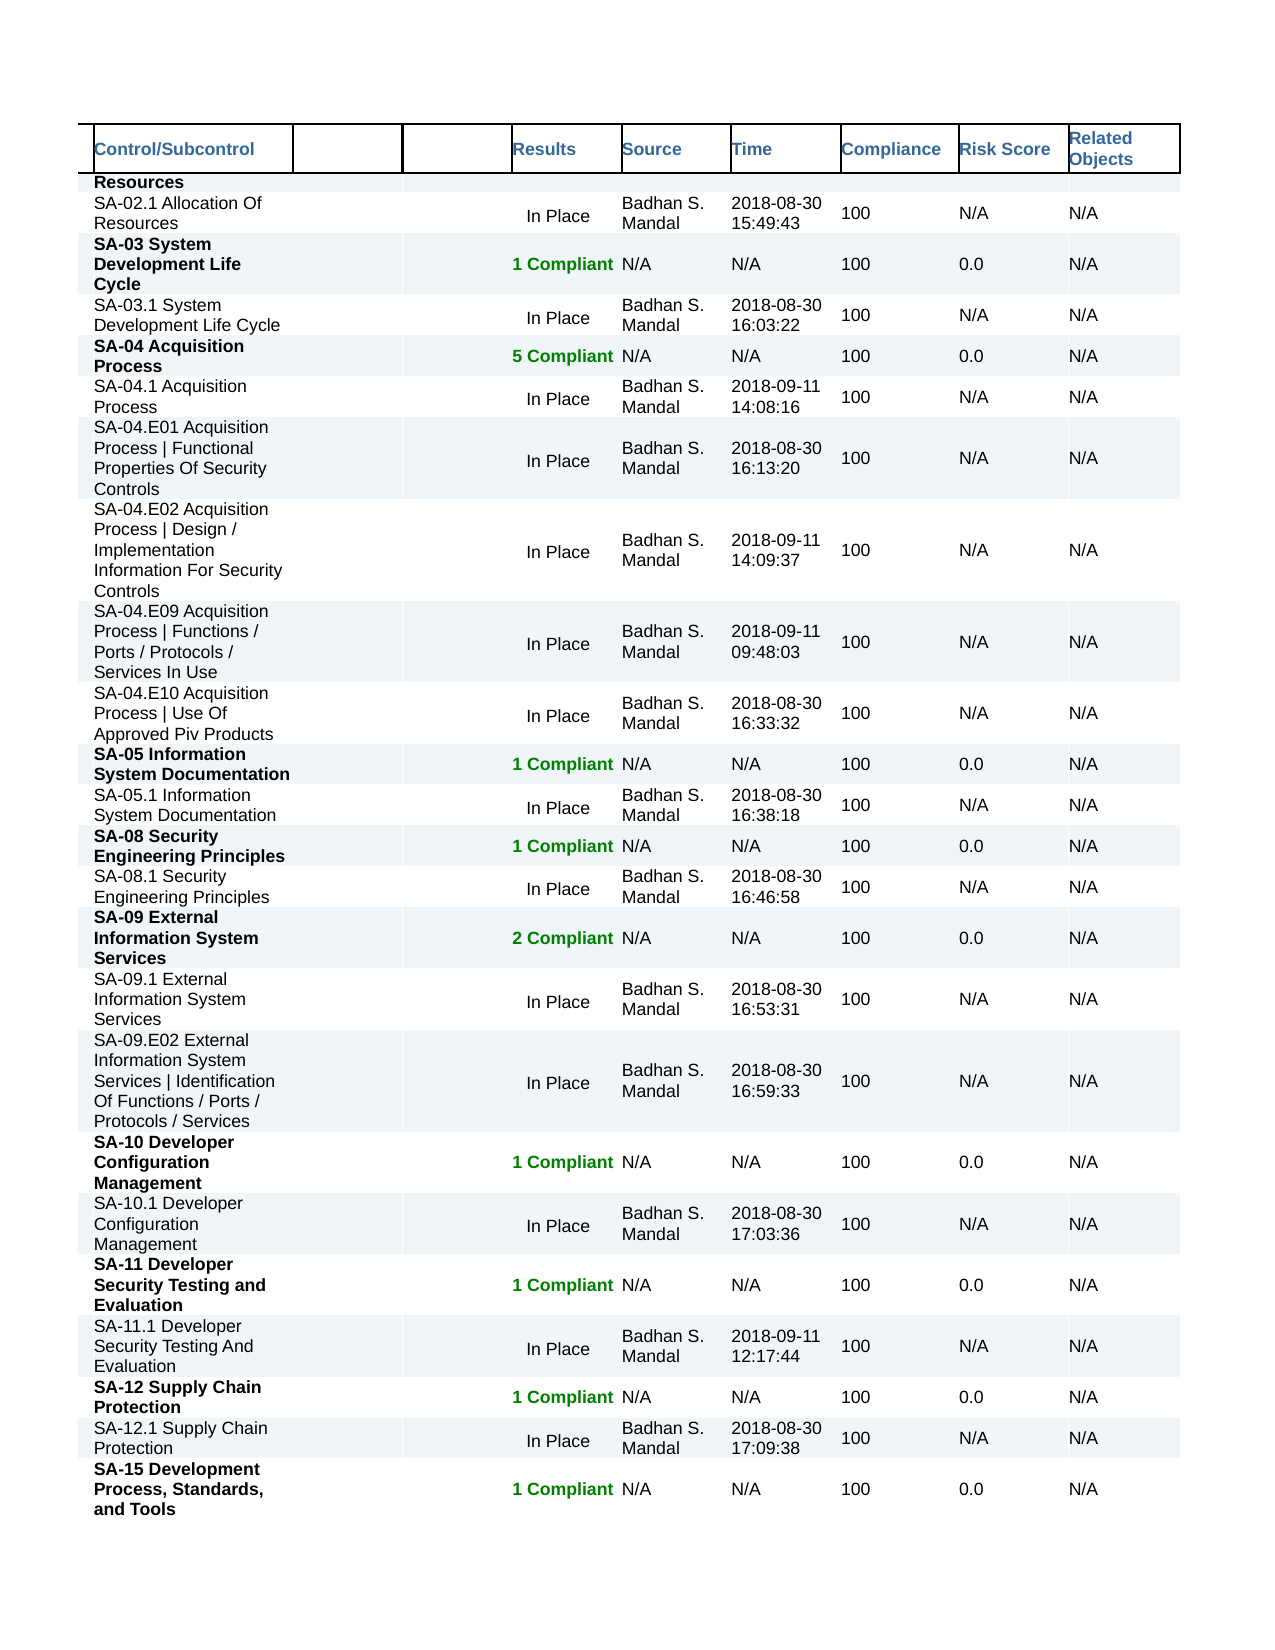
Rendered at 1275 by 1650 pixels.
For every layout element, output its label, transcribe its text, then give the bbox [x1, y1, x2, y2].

table_cell Risk Score [960, 125, 1068, 172]
table_cell 1 Compliant [512, 825, 622, 866]
table_cell 1 Compliant [512, 233, 622, 294]
table_cell 100 [841, 866, 959, 907]
table_cell [78, 968, 93, 1029]
table_cell 100 [841, 1254, 959, 1315]
table_cell 2018-08-30 17:03:36 [731, 1193, 841, 1254]
table_cell Results [513, 125, 621, 172]
table_cell [293, 1030, 402, 1132]
table_cell N/A [1069, 1132, 1180, 1193]
table_cell SA-02.1 Allocation Of Resources [94, 193, 293, 233]
table_cell 0.0 [959, 825, 1068, 866]
table_cell N/A [959, 1030, 1068, 1132]
table_cell N/A [731, 907, 841, 968]
table_cell Badhan S. Mandal [622, 1193, 731, 1254]
table_cell N/A [1069, 1030, 1180, 1132]
table_cell SA-08 Security Engineering Principles [94, 825, 293, 866]
table_cell N/A [1069, 335, 1180, 376]
table_cell In Place [512, 1030, 622, 1132]
table_cell 0.0 [959, 1458, 1068, 1519]
table_cell [78, 193, 93, 233]
table_cell N/A [959, 193, 1068, 233]
table_cell N/A [731, 1458, 841, 1519]
table_cell Time [732, 125, 840, 172]
table_cell SA-12.1 Supply Chain Protection [94, 1418, 293, 1458]
table_cell In Place [512, 601, 622, 682]
table_cell N/A [1069, 1458, 1180, 1519]
table_cell Badhan S. Mandal [622, 499, 731, 601]
table_cell Badhan S. Mandal [622, 683, 731, 744]
table_cell 2018-08-30 16:53:31 [731, 968, 841, 1029]
table_cell [293, 907, 402, 968]
table_cell [293, 866, 402, 907]
table_cell N/A [959, 376, 1068, 417]
table_cell SA-05.1 Information System Documentation [94, 785, 293, 825]
table_cell 2018-08-30 17:09:38 [731, 1418, 841, 1458]
table_cell [403, 417, 512, 499]
table_cell 2018-09-11 14:08:16 [731, 376, 841, 417]
table_cell SA-15 Development Process, Standards, and Tools [94, 1458, 293, 1519]
table_cell N/A [1069, 866, 1180, 907]
table_cell In Place [512, 499, 622, 601]
table_cell Badhan S. Mandal [622, 1418, 731, 1458]
table_cell [403, 1377, 512, 1417]
table_cell N/A [1069, 785, 1180, 825]
table_cell [403, 968, 512, 1029]
table_cell In Place [512, 1418, 622, 1458]
table_cell 100 [841, 233, 959, 294]
table_cell N/A [731, 1254, 841, 1315]
table_cell Badhan S. Mandal [622, 601, 731, 682]
table_cell SA-04.1 Acquisition Process [94, 376, 293, 417]
table_cell [293, 1193, 402, 1254]
table_cell 2018-08-30 16:46:58 [731, 866, 841, 907]
table_cell N/A [622, 744, 731, 784]
table_cell [403, 1315, 512, 1377]
table_cell SA-12 Supply Chain Protection [94, 1377, 293, 1417]
table_cell [403, 376, 512, 417]
table_cell 100 [841, 376, 959, 417]
table_cell In Place [512, 376, 622, 417]
table_cell [78, 1418, 93, 1458]
table_cell [403, 335, 512, 376]
table_cell N/A [959, 968, 1068, 1029]
table_cell Control/Subcontrol [95, 125, 292, 172]
table_cell [293, 1458, 402, 1519]
table_cell In Place [512, 295, 622, 335]
table_cell [293, 601, 402, 682]
table_cell In Place [512, 417, 622, 499]
table_cell [293, 1132, 402, 1193]
table_cell Badhan S. Mandal [622, 866, 731, 907]
table_cell [78, 1315, 93, 1377]
table_cell [403, 174, 512, 192]
table_cell Source [623, 125, 730, 172]
table_cell 0.0 [959, 335, 1068, 376]
table_cell SA-11.1 Developer Security Testing And Evaluation [94, 1315, 293, 1377]
table_cell SA-10 Developer Configuration Management [94, 1132, 293, 1193]
table_cell [841, 174, 959, 192]
table_cell In Place [512, 1193, 622, 1254]
table_cell Badhan S. Mandal [622, 295, 731, 335]
table_cell N/A [731, 1377, 841, 1417]
table_cell [78, 174, 93, 192]
table_cell N/A [731, 744, 841, 784]
table_cell [403, 744, 512, 784]
table_cell SA-03 System Development Life Cycle [94, 233, 293, 294]
table_cell 100 [841, 1193, 959, 1254]
table_cell [512, 174, 622, 192]
table_cell [403, 1132, 512, 1193]
table_cell 0.0 [959, 233, 1068, 294]
table_cell In Place [512, 866, 622, 907]
table_cell N/A [1069, 376, 1180, 417]
table_cell [293, 744, 402, 784]
table_cell [293, 417, 402, 499]
table_cell [403, 233, 512, 294]
table_cell 100 [841, 785, 959, 825]
table_cell 2018-09-11 14:09:37 [731, 499, 841, 601]
table_cell 2018-08-30 16:03:22 [731, 295, 841, 335]
table_cell [403, 1254, 512, 1315]
table_cell [731, 174, 841, 192]
table_cell [293, 193, 402, 233]
table_cell [404, 125, 511, 172]
table_cell 100 [841, 1315, 959, 1377]
table_cell N/A [1069, 907, 1180, 968]
table_cell [78, 1132, 93, 1193]
table_cell N/A [1069, 295, 1180, 335]
table_cell 1 Compliant [512, 1132, 622, 1193]
table_cell 2018-08-30 15:49:43 [731, 193, 841, 233]
table_cell 100 [841, 907, 959, 968]
table_cell 1 Compliant [512, 1254, 622, 1315]
table_cell [1069, 174, 1180, 192]
table_cell N/A [959, 1418, 1068, 1458]
table_cell Badhan S. Mandal [622, 1030, 731, 1132]
table_cell N/A [1069, 825, 1180, 866]
table_cell [403, 825, 512, 866]
table_cell [403, 683, 512, 744]
table_cell [293, 233, 402, 294]
table_cell N/A [622, 233, 731, 294]
table_cell 2018-08-30 16:38:18 [731, 785, 841, 825]
table_cell Badhan S. Mandal [622, 1315, 731, 1377]
table_cell SA-05 Information System Documentation [94, 744, 293, 784]
table_cell 2018-08-30 16:13:20 [731, 417, 841, 499]
table_cell 100 [841, 601, 959, 682]
table_cell [622, 174, 731, 192]
table_cell [293, 499, 402, 601]
table_cell N/A [731, 233, 841, 294]
table_cell In Place [512, 193, 622, 233]
table_cell 100 [841, 1132, 959, 1193]
table_cell N/A [1069, 683, 1180, 744]
table_cell N/A [959, 683, 1068, 744]
table_cell [403, 1193, 512, 1254]
table_cell [293, 1377, 402, 1417]
table_cell N/A [959, 601, 1068, 682]
table_cell N/A [622, 1132, 731, 1193]
table_cell 1 Compliant [512, 1458, 622, 1519]
table_cell 100 [841, 417, 959, 499]
table_cell [78, 601, 93, 682]
table_cell [403, 1030, 512, 1132]
table_cell Badhan S. Mandal [622, 376, 731, 417]
table_cell Badhan S. Mandal [622, 417, 731, 499]
table_cell SA-03.1 System Development Life Cycle [94, 295, 293, 335]
table_cell [78, 125, 93, 172]
table_cell SA-09 External Information System Services [94, 907, 293, 968]
table_cell In Place [512, 683, 622, 744]
table_cell 2018-08-30 16:33:32 [731, 683, 841, 744]
table_cell SA-11 Developer Security Testing and Evaluation [94, 1254, 293, 1315]
table_cell N/A [1069, 744, 1180, 784]
table_cell [293, 785, 402, 825]
table_cell 100 [841, 1377, 959, 1417]
table_cell N/A [959, 499, 1068, 601]
table_cell [78, 907, 93, 968]
table_cell Badhan S. Mandal [622, 785, 731, 825]
table_cell Resources [94, 174, 293, 192]
table_cell 0.0 [959, 1254, 1068, 1315]
table_cell In Place [512, 1315, 622, 1377]
table_cell N/A [622, 335, 731, 376]
table_cell 2018-09-11 12:17:44 [731, 1315, 841, 1377]
table_header [78, 118, 1180, 123]
table_cell 100 [841, 295, 959, 335]
table_cell [78, 866, 93, 907]
table_cell Badhan S. Mandal [622, 193, 731, 233]
table_cell [78, 1377, 93, 1417]
table_cell 2 Compliant [512, 907, 622, 968]
table_cell Badhan S. Mandal [622, 968, 731, 1029]
table_cell SA-09.1 External Information System Services [94, 968, 293, 1029]
table_cell [78, 1254, 93, 1315]
table_cell SA-04.E10 Acquisition Process | Use Of Approved Piv Products [94, 683, 293, 744]
table_cell 100 [841, 1418, 959, 1458]
table_cell [293, 1418, 402, 1458]
table_cell SA-04.E01 Acquisition Process | Functional Properties Of Security Controls [94, 417, 293, 499]
table_cell [293, 335, 402, 376]
table_cell [78, 335, 93, 376]
table_cell 0.0 [959, 1377, 1068, 1417]
table_cell N/A [959, 417, 1068, 499]
table_cell [78, 376, 93, 417]
table_cell N/A [959, 1315, 1068, 1377]
table_cell 100 [841, 499, 959, 601]
table_cell N/A [1069, 1193, 1180, 1254]
table_cell N/A [1069, 1418, 1180, 1458]
table_cell N/A [959, 295, 1068, 335]
table_cell [293, 1254, 402, 1315]
table_cell N/A [1069, 499, 1180, 601]
table_cell [78, 785, 93, 825]
table_cell 100 [841, 1458, 959, 1519]
table_cell 100 [841, 335, 959, 376]
table_cell [293, 683, 402, 744]
table_cell N/A [622, 907, 731, 968]
table_cell [959, 174, 1068, 192]
table_cell N/A [1069, 968, 1180, 1029]
table_cell [293, 1315, 402, 1377]
table_cell 0.0 [959, 744, 1068, 784]
table_cell N/A [959, 866, 1068, 907]
table_cell [78, 825, 93, 866]
table_cell [293, 174, 402, 192]
table_cell [403, 193, 512, 233]
table_cell 2018-08-30 16:59:33 [731, 1030, 841, 1132]
table_cell 100 [841, 1030, 959, 1132]
table_cell [403, 907, 512, 968]
table_cell N/A [1069, 1315, 1180, 1377]
table_cell [293, 968, 402, 1029]
table_cell [78, 417, 93, 499]
table_cell 0.0 [959, 907, 1068, 968]
table_cell 2018-09-11 09:48:03 [731, 601, 841, 682]
table_cell N/A [1069, 193, 1180, 233]
table_cell SA-10.1 Developer Configuration Management [94, 1193, 293, 1254]
table_cell [78, 295, 93, 335]
table_cell [403, 1418, 512, 1458]
table_cell SA-04.E02 Acquisition Process | Design / Implementation Information For Security Controls [94, 499, 293, 601]
table_cell [403, 1458, 512, 1519]
table_cell N/A [622, 1254, 731, 1315]
table_cell N/A [1069, 417, 1180, 499]
table_cell SA-04 Acquisition Process [94, 335, 293, 376]
table_cell 100 [841, 744, 959, 784]
table_cell [293, 295, 402, 335]
table_cell 1 Compliant [512, 744, 622, 784]
table_cell N/A [1069, 1377, 1180, 1417]
table_cell N/A [959, 1193, 1068, 1254]
table_cell [403, 785, 512, 825]
table_cell 5 Compliant [512, 335, 622, 376]
table_cell [78, 683, 93, 744]
table_cell SA-04.E09 Acquisition Process | Functions / Ports / Protocols / Services In Use [94, 601, 293, 682]
table_cell SA-09.E02 External Information System Services | Identification Of Functions / Ports / Protocols / Services [94, 1030, 293, 1132]
table_cell [403, 601, 512, 682]
table_cell [293, 376, 402, 417]
table_cell Related Objects [1070, 125, 1179, 172]
table_cell N/A [622, 1377, 731, 1417]
table_cell 0.0 [959, 1132, 1068, 1193]
table_cell N/A [1069, 1254, 1180, 1315]
table_cell N/A [622, 825, 731, 866]
table_cell N/A [731, 1132, 841, 1193]
table_cell [293, 825, 402, 866]
table_cell [78, 1030, 93, 1132]
table_cell [78, 1193, 93, 1254]
table_cell [403, 295, 512, 335]
table_cell [403, 866, 512, 907]
table_cell 100 [841, 968, 959, 1029]
table_cell In Place [512, 785, 622, 825]
table_cell 1 Compliant [512, 1377, 622, 1417]
table_cell [78, 744, 93, 784]
table_cell N/A [1069, 601, 1180, 682]
table_cell N/A [959, 785, 1068, 825]
table_cell SA-08.1 Security Engineering Principles [94, 866, 293, 907]
table_cell 100 [841, 825, 959, 866]
table_cell In Place [512, 968, 622, 1029]
table_cell N/A [622, 1458, 731, 1519]
table_cell [403, 499, 512, 601]
table_cell N/A [731, 825, 841, 866]
table_cell N/A [1069, 233, 1180, 294]
table_cell 100 [841, 683, 959, 744]
table_cell Compliance [842, 125, 958, 172]
table_cell [78, 1458, 93, 1519]
table_cell [294, 125, 401, 172]
table_cell N/A [731, 335, 841, 376]
table_cell [78, 233, 93, 294]
table_cell [78, 499, 93, 601]
table_cell 100 [841, 193, 959, 233]
